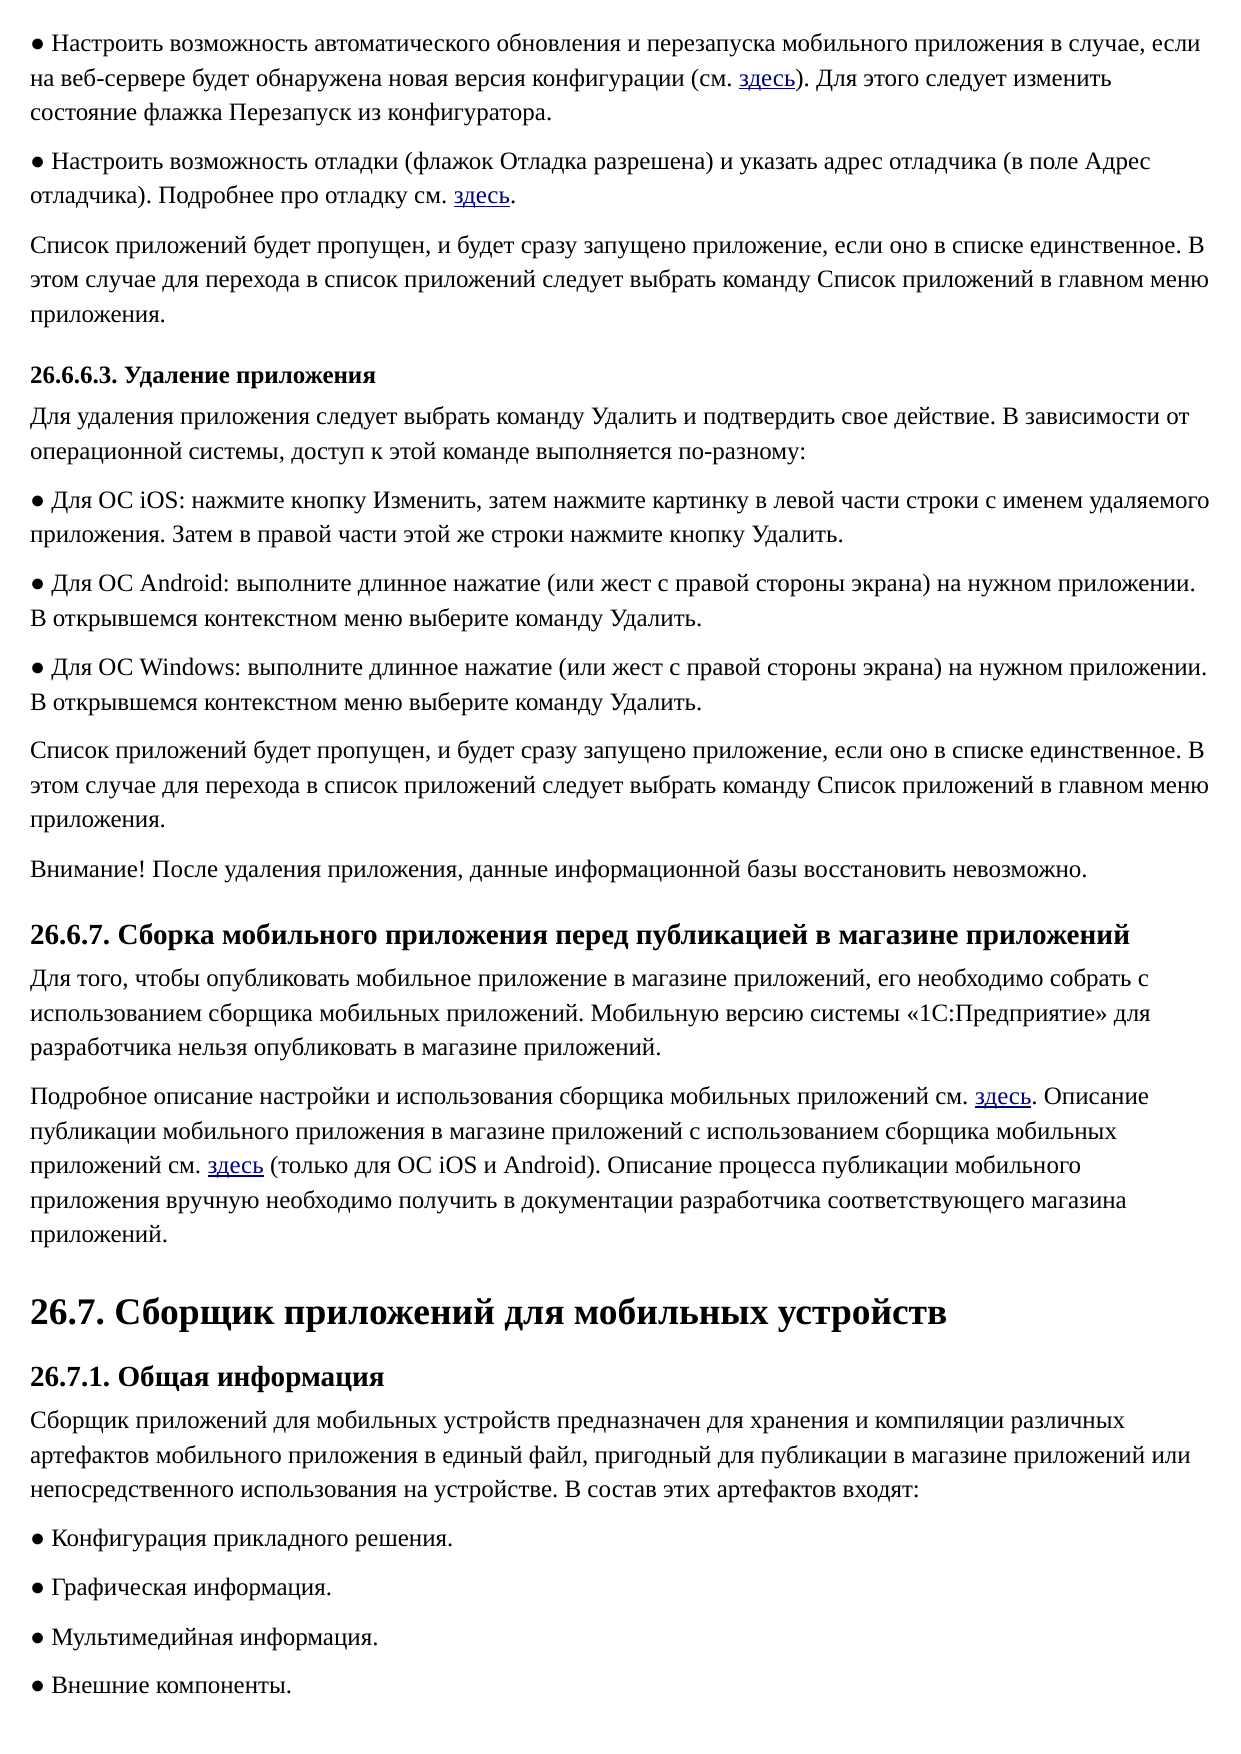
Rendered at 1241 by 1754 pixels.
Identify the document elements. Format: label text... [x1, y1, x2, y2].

text Сборщик приложений для мобильных устройств предназначен для хранения и компиляции различных артефактов мобильного приложения в единый файл, пригодный для публикации в магазине приложений или непосредственного использования на устройстве. В состав этих артефактов входят: [30, 1405, 1211, 1503]
text Для того, чтобы опубликовать мобильное приложение в магазине приложений, его необходимо собрать с использованием сборщика мобильных приложений. Мобильную версию системы «1С:Предприятие» для разработчика нельзя опубликовать в магазине приложений. [30, 963, 1211, 1061]
text ● Настроить возможность отладки (флажок Отладка разрешена) и указать адрес отладчика (в поле Адрес отладчика). Подробнее про отладку см. здесь. [30, 146, 1211, 209]
text ● Для ОС iOS: нажмите кнопку Изменить, затем нажмите картинку в левой части строки с именем удаляемого приложения. Затем в правой части этой же строки нажмите кнопку Удалить. [30, 485, 1211, 548]
text Внимание! После удаления приложения, данные информационной базы восстановить невозможно. [30, 854, 1211, 882]
text ● Мультимедийная информация. [30, 1622, 1211, 1650]
text Список приложений будет пропущен, и будет сразу запущено приложение, если оно в списке единственное. В этом случае для перехода в список приложений следует выбрать команду Список приложений в главном меню приложения. [30, 736, 1211, 833]
subtitle 26.7.1. Общая информация [30, 1359, 1211, 1393]
text Список приложений будет пропущен, и будет сразу запущено приложение, если оно в списке единственное. В этом случае для перехода в список приложений следует выбрать команду Список приложений в главном меню приложения. [30, 230, 1211, 327]
text ● Для ОС Windows: выполните длинное нажатие (или жест с правой стороны экрана) на нужном приложении. В открывшемся контекстном меню выберите команду Удалить. [30, 652, 1211, 715]
text ● Графическая информация. [30, 1572, 1211, 1601]
text ● Для ОС Android: выполните длинное нажатие (или жест с правой стороны экрана) на нужном приложении. В открывшемся контекстном меню выберите команду Удалить. [30, 568, 1211, 632]
text Подробное описание настройки и использования сборщика мобильных приложений см. здесь. Описание публикации мобильного приложения в магазине приложений с использованием сборщика мобильных приложений см. здесь (только для ОС iOS и Android). Описание процесса публикации мобильного приложения вручную необходимо получить в документации разработчика соответствующего магазина приложений. [30, 1081, 1211, 1248]
text ● Конфигурация прикладного решения. [30, 1523, 1211, 1552]
subtitle 26.6.7. Сборка мобильного приложения перед публикацией в магазине приложений [30, 917, 1211, 951]
text Для удаления приложения следует выбрать команду Удалить и подтвердить свое действие. В зависимости от операционной системы, доступ к этой команде выполняется по-разному: [30, 401, 1211, 465]
text ● Настроить возможность автоматического обновления и перезапуска мобильного приложения в случае, если на веб-сервере будет обнаружена новая версия конфигурации (см. здесь). Для этого следует изменить состояние флажка Перезапуск из конфигуратора. [30, 28, 1211, 126]
text ● Внешние компоненты. [30, 1671, 1211, 1699]
subtitle 26.6.6.3. Удаление приложения [30, 360, 1211, 389]
subtitle 26.7. Сборщик приложений для мобильных устройств [30, 1289, 1211, 1332]
